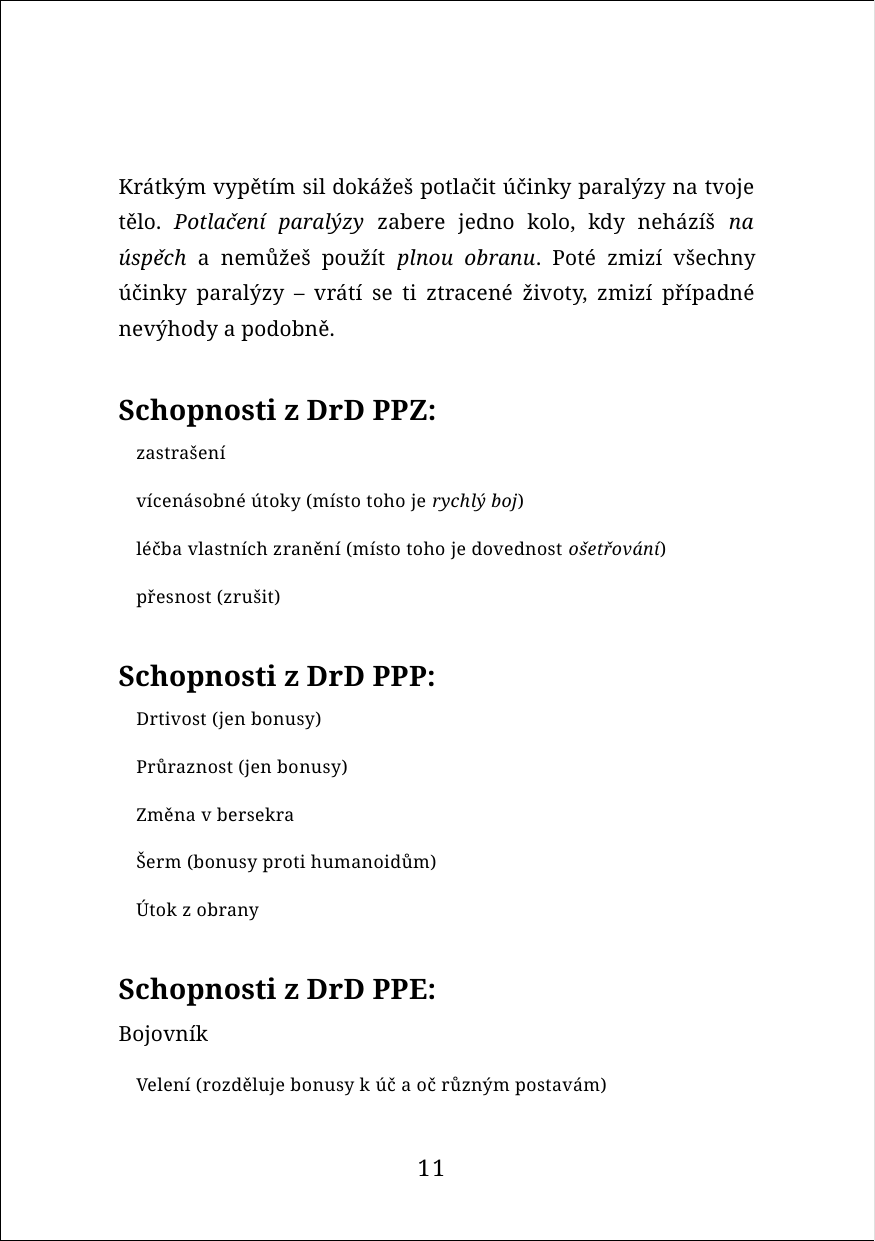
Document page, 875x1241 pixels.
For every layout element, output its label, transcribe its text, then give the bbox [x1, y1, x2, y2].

text Drtivost (jen bonusy) [136, 706, 756, 730]
text Krátkým vypětím sil dokážeš potlačit účinky paralýzy na tvoje tělo. Potlačení paralýzy zabere jedno kolo, kdy neházíš na úspěch a nemůžeš použít plnou obranu. Poté zmizí všechny účinky paralýzy – vrátí se ti ztracené životy, zmizí případné nevýhody a podobně. [118, 172, 756, 342]
subtitle Schopnosti z DrD PPZ: [118, 391, 756, 429]
text Bojovník [118, 1019, 756, 1048]
text přesnost (zrušit) [136, 584, 756, 609]
text Změna v bersekra [136, 802, 756, 826]
text Útok z obrany [136, 898, 756, 922]
text léčba vlastních zranění (místo toho je dovednost ošetřování) [136, 537, 756, 561]
subtitle Schopnosti z DrD PPE: [118, 969, 756, 1008]
text vícenásobné útoky (místo toho je rychlý boj) [136, 489, 756, 513]
text Velení (rozděluje bonusy k úč a oč různým postavám) [136, 1073, 756, 1097]
text zastrašení [136, 441, 756, 465]
subtitle Schopnosti z DrD PPP: [118, 656, 756, 694]
text Průraznost (jen bonusy) [136, 754, 756, 778]
text Šerm (bonusy proti humanoidům) [136, 850, 756, 874]
